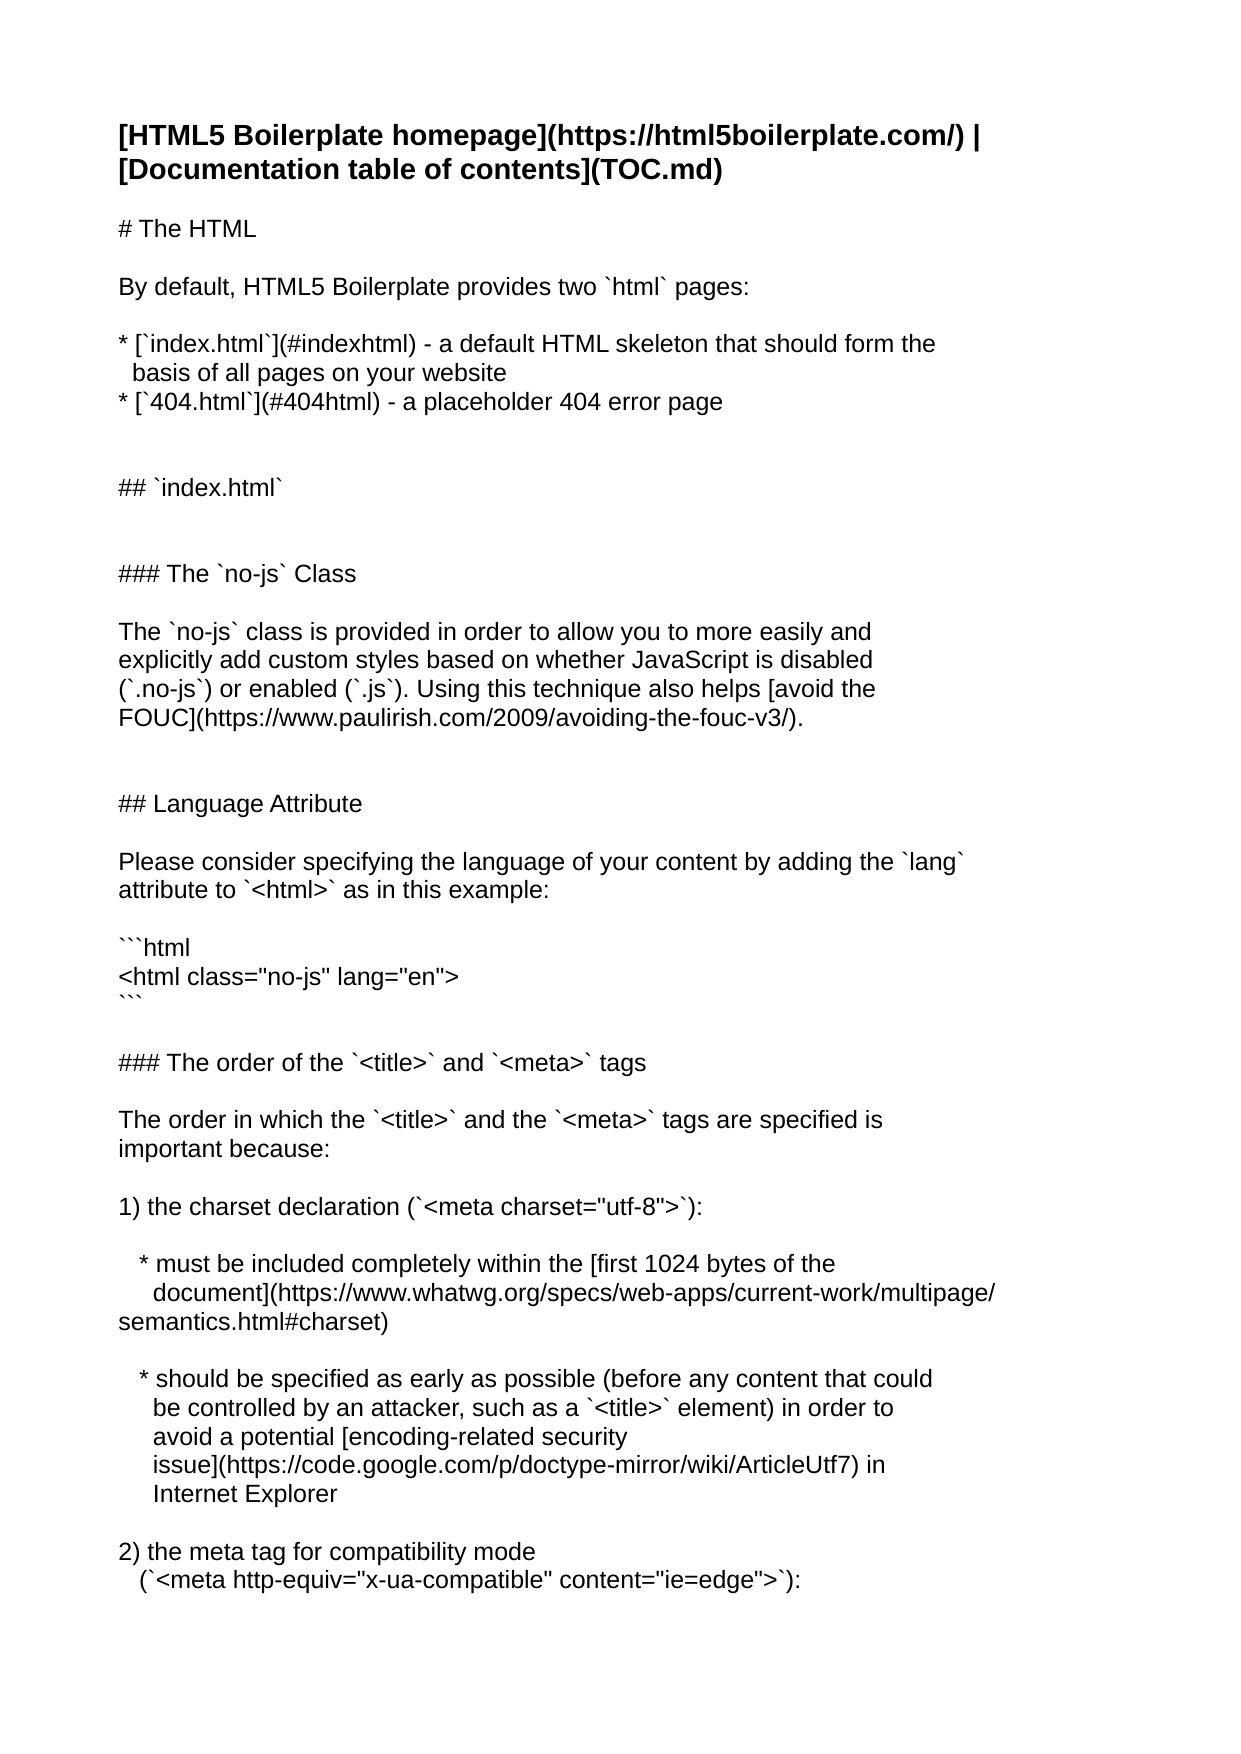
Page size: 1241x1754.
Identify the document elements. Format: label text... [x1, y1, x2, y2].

text [HTML5 Boilerplate homepage](https://html5boilerplate.com/) | [Documentation table of contents](TOC.md) # The HTML By default, HTML5 Boilerplate provides two `html` pages: * [`index.html`](#indexhtml) - a default HTML skeleton that should form the basis of all pages on your website * [`404.html`](#404html) - a placeholder 404 error page ## `index.html` ### The `no-js` Class The `no-js` class is provided in order to allow you to more easily and explicitly add custom styles based on whether JavaScript is disabled (`.no-js`) or enabled (`.js`). Using this technique also helps [avoid the FOUC](https://www.paulirish.com/2009/avoiding-the-fouc-v3/). ## Language Attribute Please consider specifying the language of your content by adding the `lang` attribute to `<html>` as in this example: ```html <html class="no-js" lang="en"> ``` ### The order of the `<title>` and `<meta>` tags The order in which the `<title>` and the `<meta>` tags are specified is important because: 1) the charset declaration (`<meta charset="utf-8">`): * must be included completely within the [first 1024 bytes of the document](https://www.whatwg.org/specs/web-apps/current-work/multipage/semantics.html#charset) * should be specified as early as possible (before any content that could be controlled by an attacker, such as a `<title>` element) in order to avoid a potential [encoding-related security issue](https://code.google.com/p/doctype-mirror/wiki/ArticleUtf7) in Internet Explorer 2) the meta tag for compatibility mode (`<meta http-equiv="x-ua-compatible" content="ie=edge">`): [118, 118, 1122, 1623]
